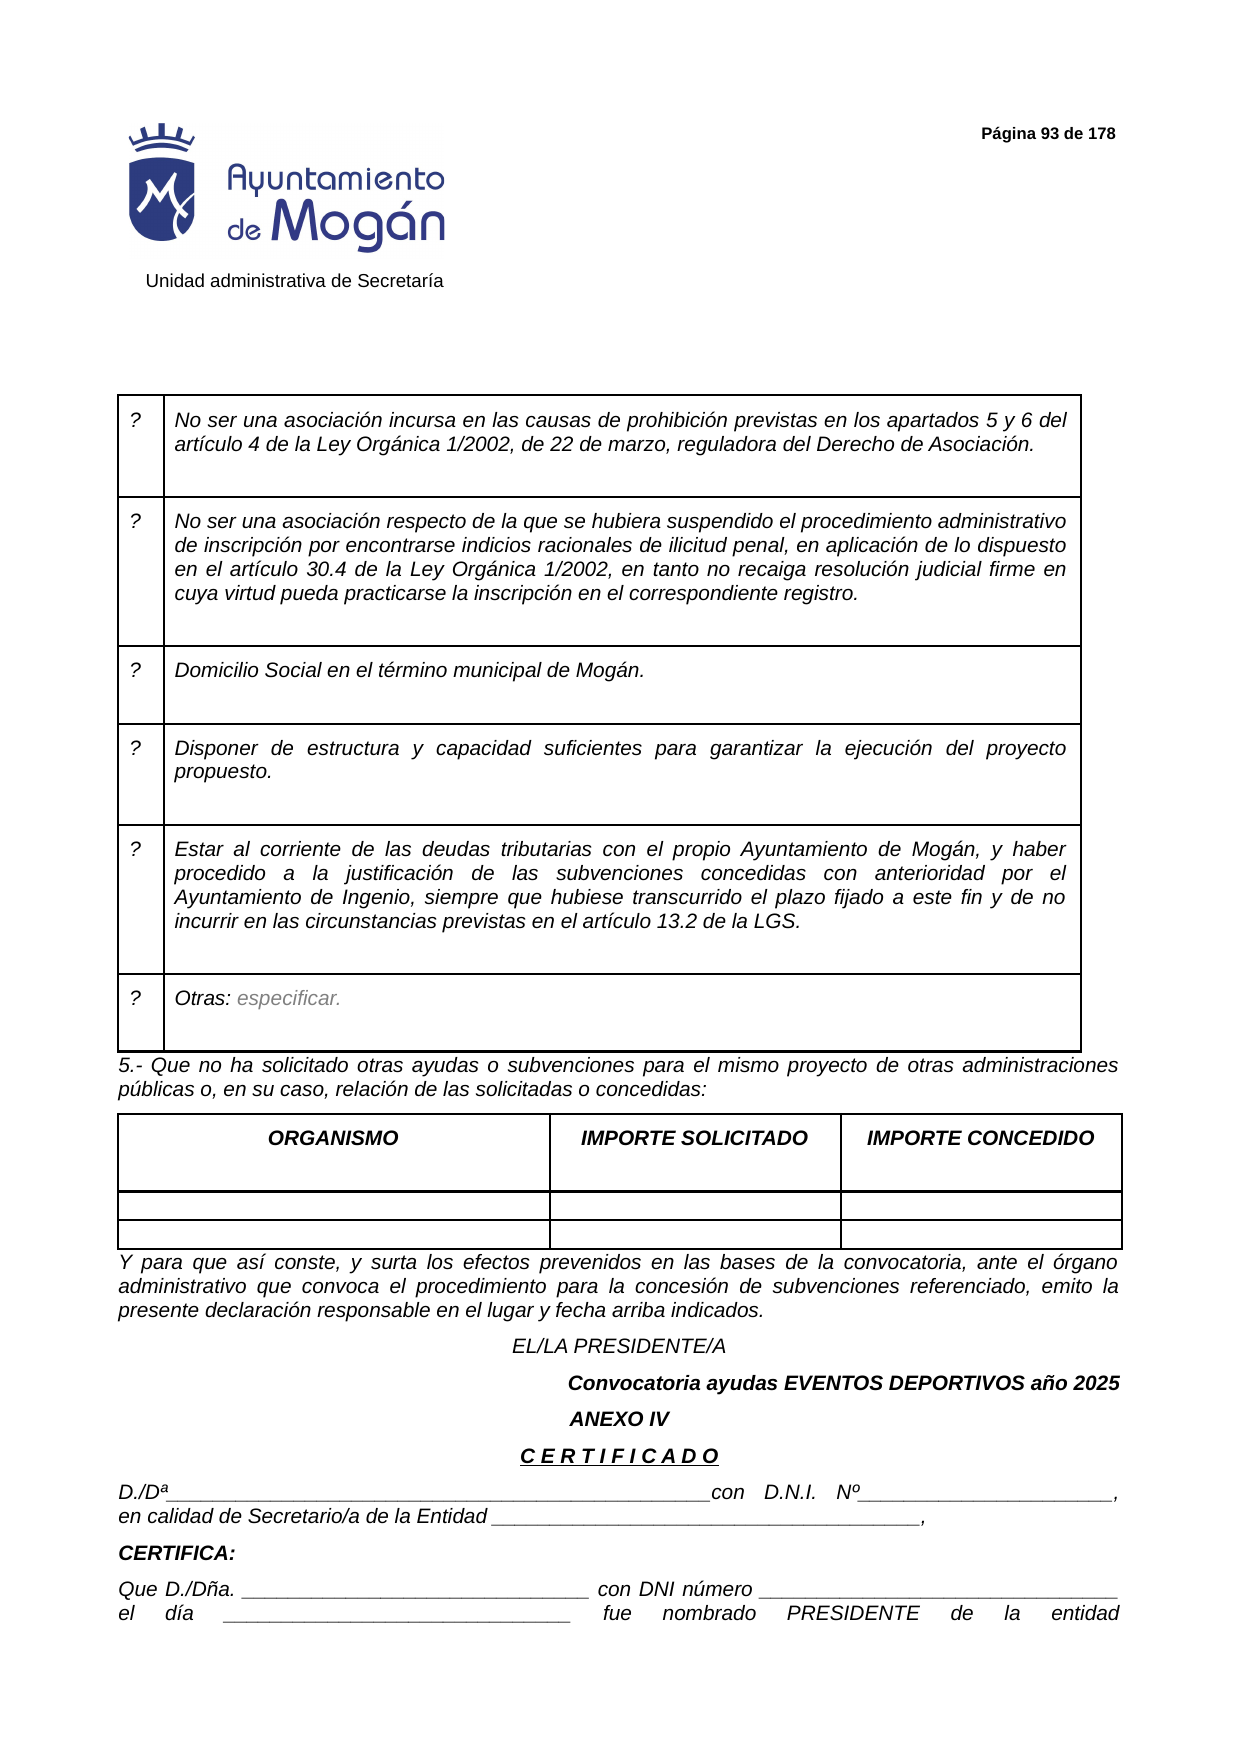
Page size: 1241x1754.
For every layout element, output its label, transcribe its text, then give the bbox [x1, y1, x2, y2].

table_cell No ser una asociación respecto de la que se hubiera suspendido el procedimiento administrativo de inscripción por encontrarse indicios racionales de ilicitud penal, en aplicación de lo dispuesto en el artículo 30.4 de la Ley Orgánica 1/2002, en tanto no recaiga resolución judicial firme en cuya virtud pueda practicarse la inscripción en el correspondiente registro. [165, 498, 1080, 645]
table_cell Domicilio Social en el término municipal de Mogán. [165, 647, 1080, 722]
text C E R T I F I C A D O [118, 1444, 1122, 1468]
table_header IMPORTE CONCEDIDO [842, 1115, 1121, 1190]
text Que D./Dña. ______________________________ con DNI número _______________________________ el día ______________________________ fue nombrado PRESIDENTE de la entidad [118, 1577, 1122, 1625]
table_cell ? [119, 725, 163, 824]
table_header ORGANISMO [119, 1115, 549, 1190]
table_cell ? [119, 975, 163, 1050]
text Y para que así conste, y surta los efectos prevenidos en las bases de la convocatoria, ante el órgano administrativo que convoca el procedimiento para la concesión de subvenciones referenciado, emito la presente declaración responsable en el lugar y fecha arriba indicados. [118, 1250, 1122, 1322]
text ANEXO IV [118, 1407, 1122, 1431]
table_cell [842, 1221, 1121, 1248]
text 5.- Que no ha solicitado otras ayudas o subvenciones para el mismo proyecto de otras administraciones públicas o, en su caso, relación de las solicitadas o concedidas: [118, 1052, 1122, 1100]
table_cell No ser una asociación incursa en las causas de prohibición previstas en los apartados 5 y 6 del artículo 4 de la Ley Orgánica 1/2002, de 22 de marzo, reguladora del Derecho de Asociación. [165, 396, 1080, 496]
text D./Dª_______________________________________________con D.N.I. Nº______________________, en calidad de Secretario/a de la Entidad _____________________________________, [118, 1480, 1122, 1528]
text EL/LA PRESIDENTE/A [118, 1334, 1122, 1358]
table_cell ? [119, 498, 163, 645]
table_cell [842, 1193, 1121, 1219]
table_cell Estar al corriente de las deudas tributarias con el propio Ayuntamiento de Mogán, y haber procedido a la justificación de las subvenciones concedidas con anterioridad por el Ayuntamiento de Ingenio, siempre que hubiese transcurrido el plazo fijado a este fin y de no incurrir en las circunstancias previstas en el artículo 13.2 de la LGS. [165, 826, 1080, 973]
table_cell Disponer de estructura y capacidad suficientes para garantizar la ejecución del proyecto propuesto. [165, 725, 1080, 824]
table_cell [551, 1193, 840, 1219]
table_header IMPORTE SOLICITADO [551, 1115, 840, 1190]
picture [128, 123, 445, 259]
table_cell [551, 1221, 840, 1248]
text Convocatoria ayudas EVENTOS DEPORTIVOS año 2025 [118, 1371, 1122, 1395]
table_cell [119, 1193, 549, 1219]
table_cell ? [119, 647, 163, 722]
table_cell ? [119, 396, 163, 496]
table_cell ? [119, 826, 163, 973]
table_cell Otras: especificar. [165, 975, 1080, 1050]
table_cell [119, 1221, 549, 1248]
text CERTIFICA: [118, 1541, 1122, 1564]
